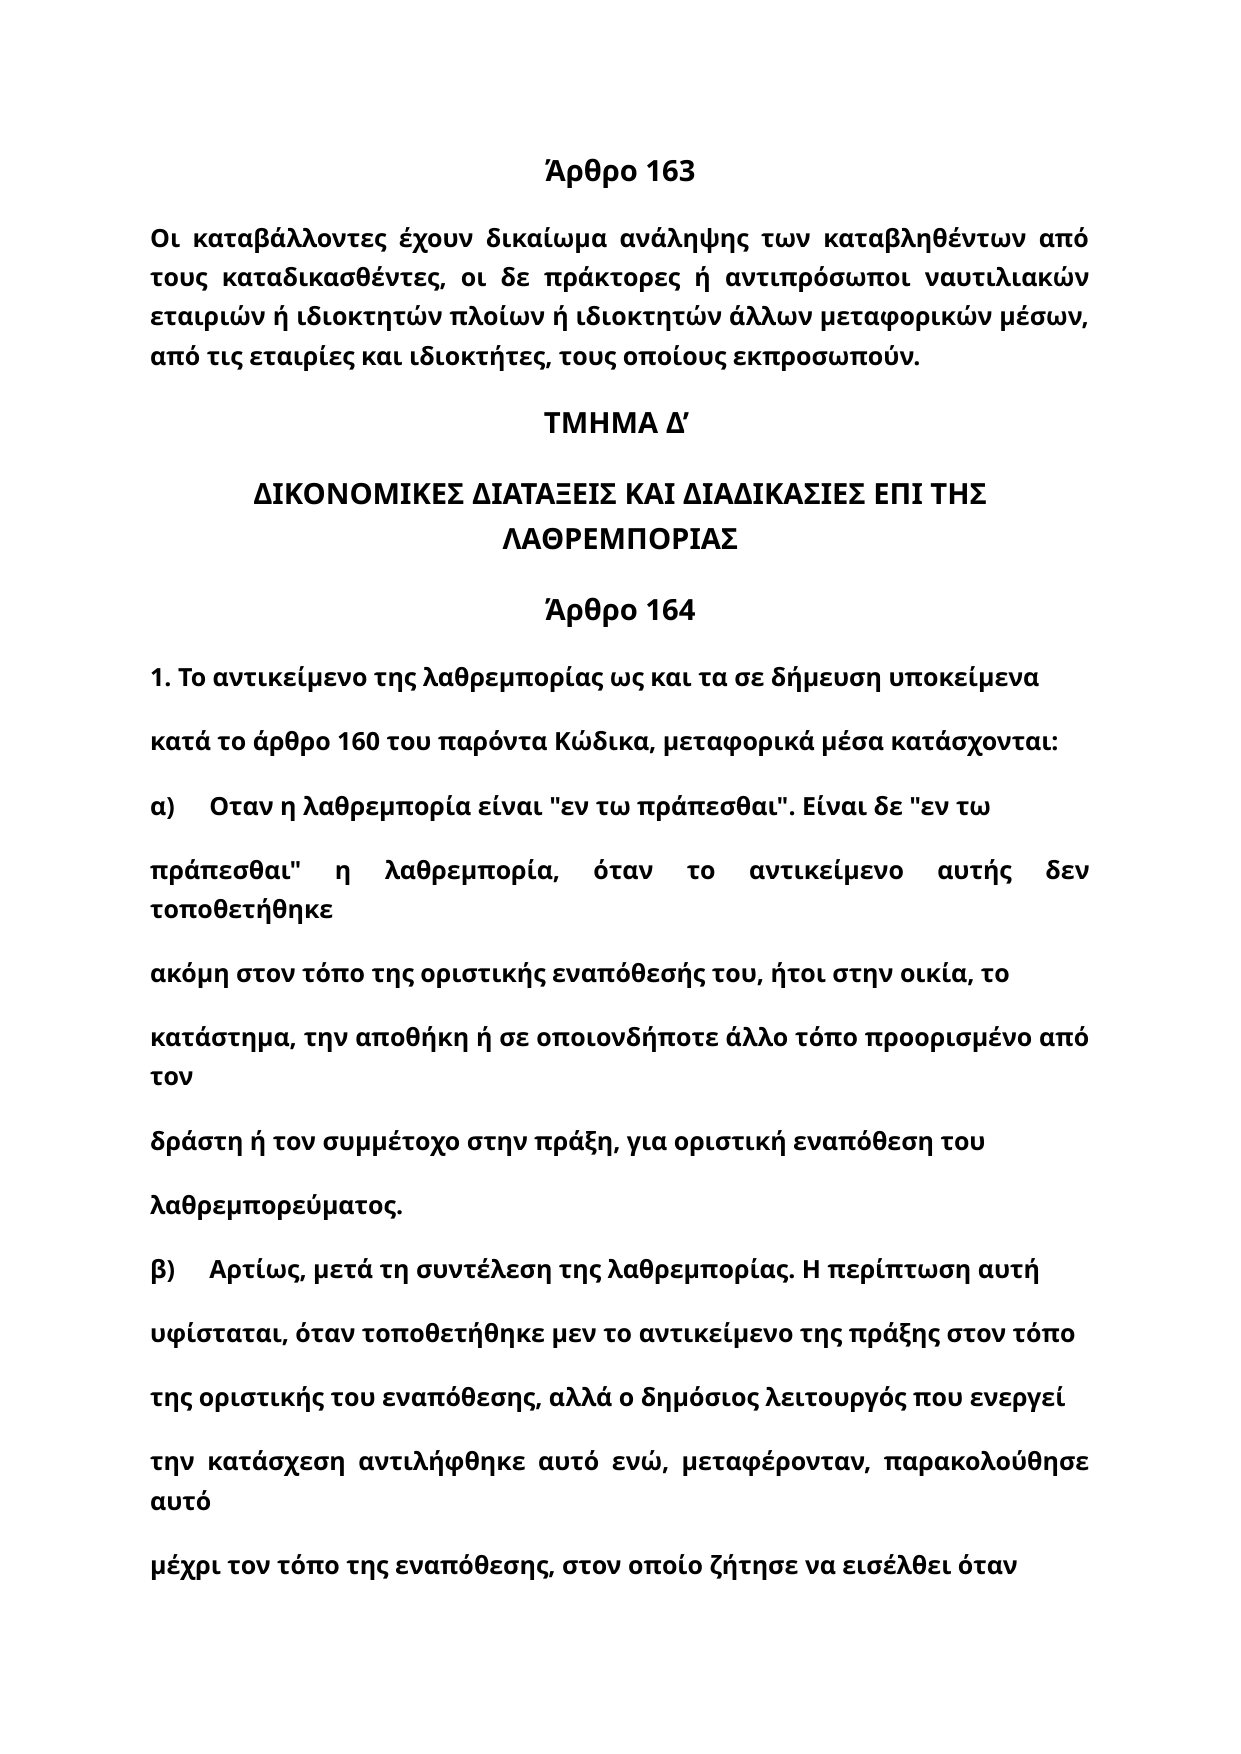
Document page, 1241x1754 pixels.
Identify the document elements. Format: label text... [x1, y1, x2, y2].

text κατάστημα, την αποθήκη ή σε οποιονδήποτε άλλο τόπο προορισμένο από τον [150, 1020, 1090, 1093]
text μέχρι τον τόπο της εναπόθεσης, στον οποίο ζήτησε να εισέλθει όταν [150, 1547, 1090, 1581]
subtitle Άρθρο 164 [150, 589, 1090, 629]
text της οριστικής του εναπόθεσης, αλλά ο δημόσιος λειτουργός που ενεργεί [150, 1380, 1090, 1414]
text ακόμη στον τόπο της οριστικής εναπόθεσής του, ήτοι στην οικία, το [150, 956, 1090, 990]
list α) Οταν η λαθρεμπορία είναι "εν τω πράπεσθαι". Είναι δε "εν τω [150, 788, 1090, 822]
text δράστη ή τον συμμέτοχο στην πράξη, για οριστική εναπόθεση του [150, 1123, 1090, 1157]
text Οι καταβάλλοντες έχουν δικαίωμα ανάληψης των καταβληθέντων από τους καταδικασθέντες, οι δε πράκτορες ή αντιπρόσωποι ναυτιλιακών εταιριών ή ιδιοκτητών πλοίων ή ιδιοκτητών άλλων μεταφορικών μέσων, από τις εταιρίες και ιδιοκτήτες, τους οποίους εκπροσωπούν. [150, 221, 1090, 372]
text λαθρεμπορεύματος. [150, 1187, 1090, 1221]
list β) Αρτίως, μετά τη συντέλεση της λαθρεμπορίας. Η περίπτωση αυτή [150, 1251, 1090, 1286]
subtitle ΤΜΗΜΑ Δ’ [150, 402, 1090, 442]
subtitle Άρθρο 163 [150, 150, 1090, 190]
text πράπεσθαι" η λαθρεμπορία, όταν το αντικείμενο αυτής δεν τοποθετήθηκε [150, 852, 1090, 926]
text κατά το άρθρο 160 του παρόντα Κώδικα, μεταφορικά μέσα κατάσχονται: [150, 724, 1090, 758]
subtitle ΔΙΚΟΝΟΜΙΚΕΣ ΔΙΑΤΑΞΕΙΣ ΚΑΙ ΔΙΑΔΙΚΑΣΙΕΣ ΕΠΙ ΤΗΣ ΛΑΘΡΕΜΠΟΡΙΑΣ [150, 473, 1090, 558]
text την κατάσχεση αντιλήφθηκε αυτό ενώ, μεταφέρονταν, παρακολούθησε αυτό [150, 1444, 1090, 1517]
text υφίσταται, όταν τοποθετήθηκε μεν το αντικείμενο της πράξης στον τόπο [150, 1316, 1090, 1350]
text 1. Το αντικείμενο της λαθρεμπορίας ως και τα σε δήμευση υποκείμενα [150, 660, 1090, 694]
